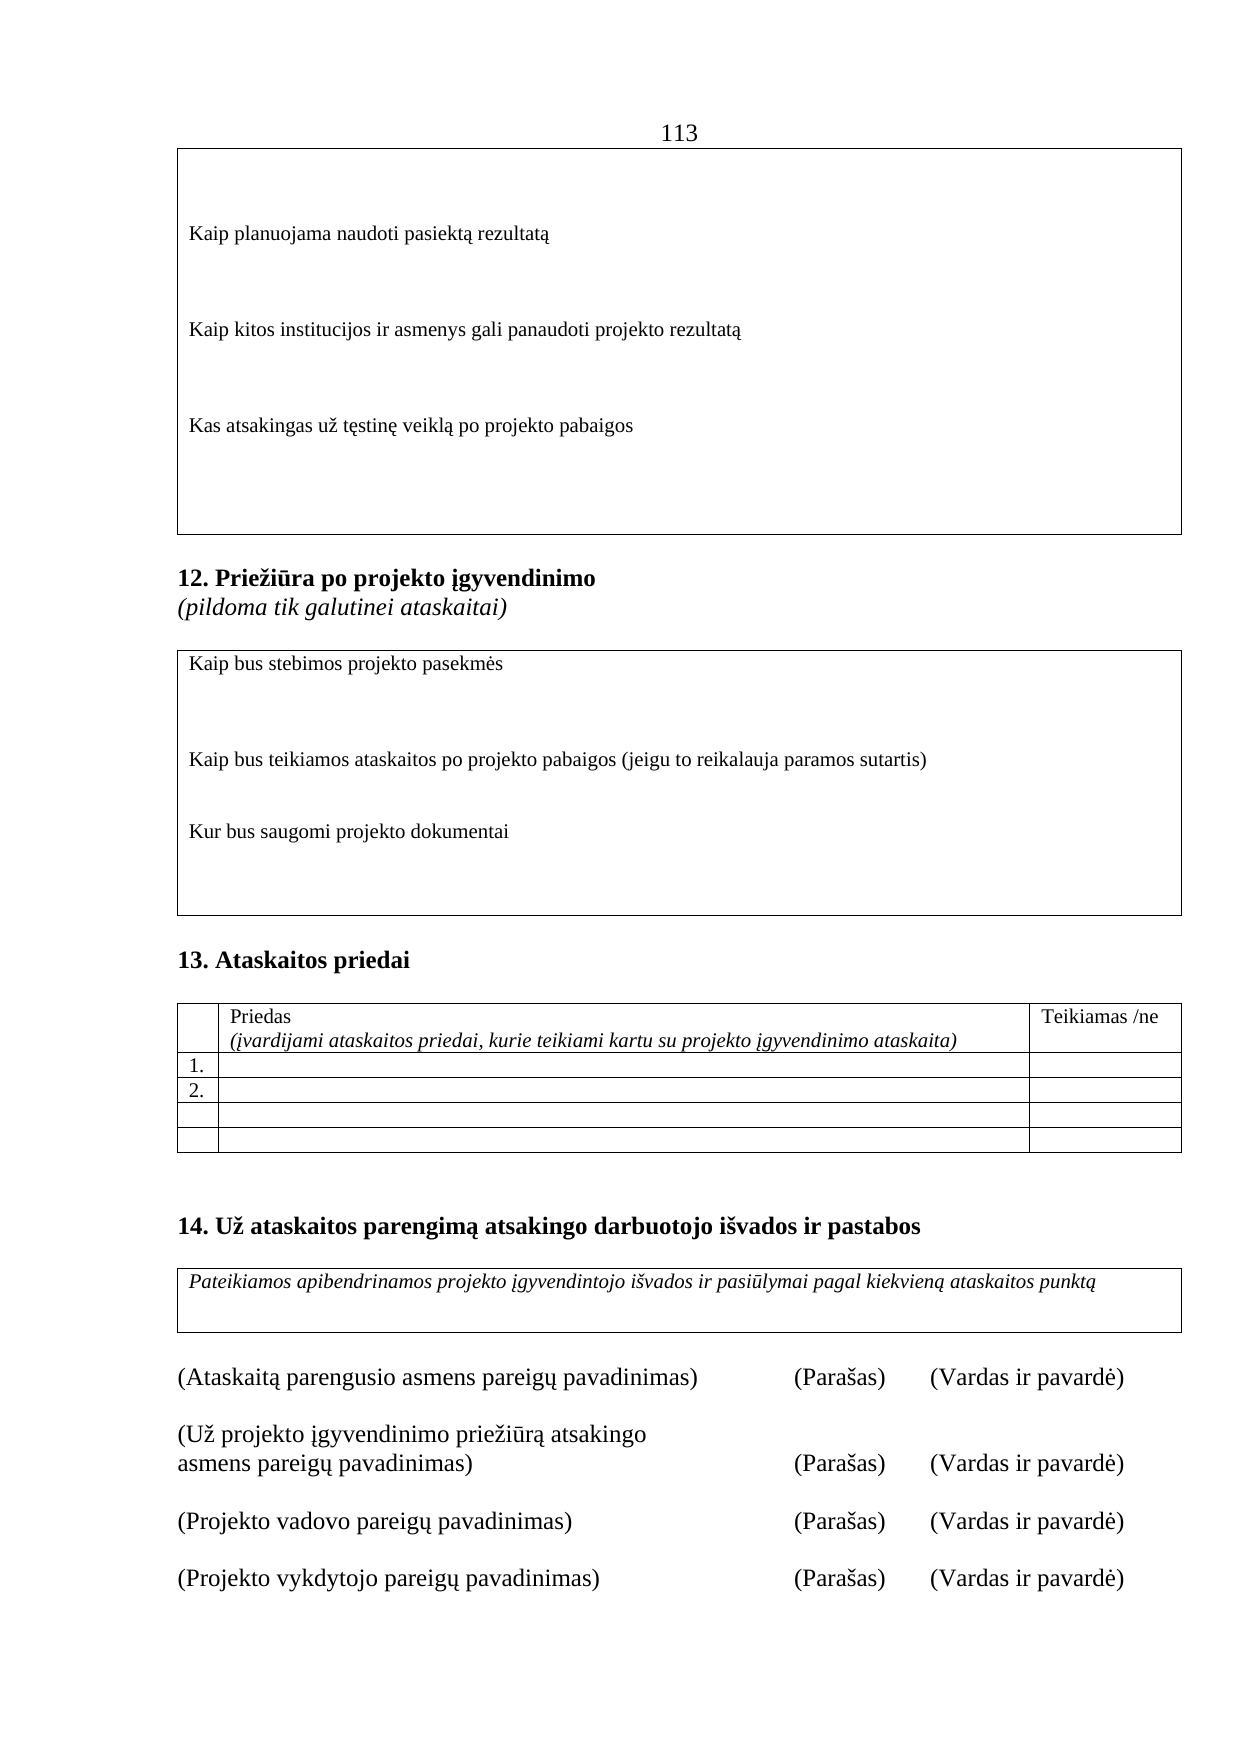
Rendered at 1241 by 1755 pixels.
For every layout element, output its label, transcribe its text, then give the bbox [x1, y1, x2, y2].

text (Ataskaitą parengusio asmens pareigų pavadinimas) (Parašas) (Vardas ir pavardė) [177, 1362, 1181, 1391]
text 14. Už ataskaitos parengimą atsakingo darbuotojo išvados ir pastabos [177, 1211, 1181, 1239]
table_cell [1030, 1103, 1181, 1127]
table_cell [178, 1103, 218, 1127]
table_cell [1030, 1053, 1181, 1077]
table_cell [1030, 1128, 1181, 1152]
table_cell [1030, 1078, 1181, 1102]
text (Už projekto įgyvendinimo priežiūrą atsakingo [177, 1419, 1181, 1448]
table_header Priedas (įvardijami ataskaitos priedai, kurie teikiami kartu su projekto įgyvendinimo ataskaita) [219, 1004, 1029, 1052]
text 12. Priežiūra po projekto įgyvendinimo [177, 563, 1181, 592]
table_header Kaip bus stebimos projekto pasekmės Kaip bus teikiamos ataskaitos po projekto pabaigos (jeigu to reikalauja paramos sutartis) Kur bus saugomi projekto dokumentai [178, 651, 1181, 915]
table_header Teikiamas /ne [1030, 1004, 1181, 1052]
table_cell [219, 1053, 1029, 1077]
text 13. Ataskaitos priedai [177, 945, 1181, 974]
text (Projekto vykdytojo pareigų pavadinimas) (Parašas) (Vardas ir pavardė) [177, 1563, 1181, 1592]
table_cell [219, 1128, 1029, 1152]
text asmens pareigų pavadinimas) (Parašas) (Vardas ir pavardė) [177, 1448, 1181, 1477]
table_cell [219, 1103, 1029, 1127]
text (Projekto vadovo pareigų pavadinimas) (Parašas) (Vardas ir pavardė) [177, 1506, 1181, 1534]
table_header Kaip planuojama naudoti pasiektą rezultatą Kaip kitos institucijos ir asmenys gali panaudoti projekto rezultatą Kas atsakingas už tęstinę veiklą po projekto pabaigos [178, 149, 1181, 534]
table_header Pateikiamos apibendrinamos projekto įgyvendintojo išvados ir pasiūlymai pagal kiekvieną ataskaitos punktą [178, 1269, 1181, 1332]
table_header [178, 1004, 218, 1052]
table_cell [178, 1128, 218, 1152]
table_cell [219, 1078, 1029, 1102]
text (pildoma tik galutinei ataskaitai) [177, 592, 1181, 621]
table_cell 2. [178, 1078, 218, 1102]
table_cell 1. [178, 1053, 218, 1077]
